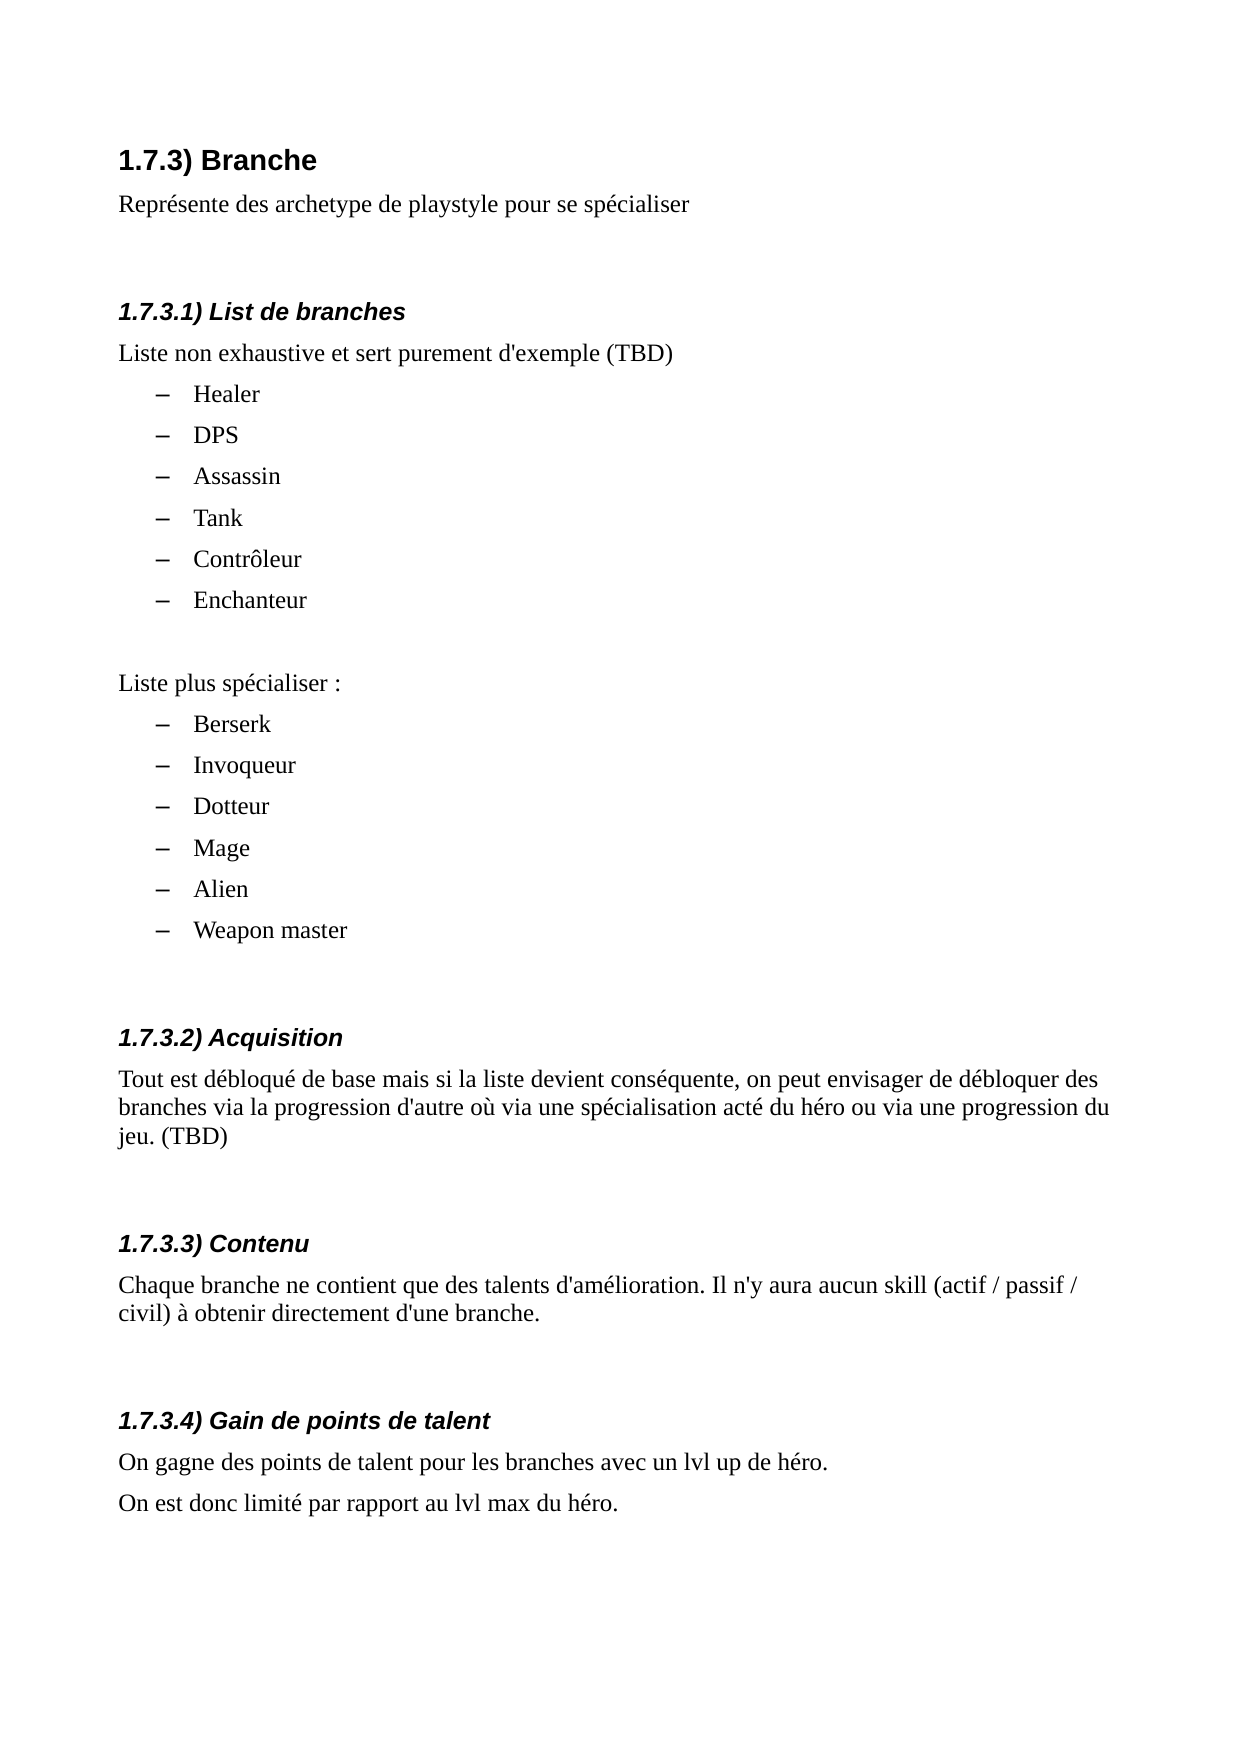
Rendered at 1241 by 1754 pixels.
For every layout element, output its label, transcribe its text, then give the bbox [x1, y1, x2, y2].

list Healer [156, 379, 1122, 408]
list Alien [156, 874, 1122, 903]
subtitle 1.7.3.1) List de branches [118, 297, 1122, 325]
list Mage [156, 833, 1122, 861]
list Berserk [156, 709, 1122, 738]
subtitle 1.7.3) Branche [118, 143, 1122, 177]
subtitle 1.7.3.4) Gain de points de talent [118, 1406, 1122, 1434]
list DPS [156, 420, 1122, 449]
list Weapon master [156, 915, 1122, 944]
list Contrôleur [156, 544, 1122, 573]
text On gagne des points de talent pour les branches avec un lvl up de héro. [118, 1447, 1122, 1476]
text Représente des archetype de playstyle pour se spécialiser [118, 189, 1122, 218]
text Chaque branche ne contient que des talents d'amélioration. Il n'y aura aucun skill (actif / passif / civil) à obtenir directement d'une branche. [118, 1270, 1122, 1327]
list Enchanteur [156, 585, 1122, 614]
subtitle 1.7.3.3) Contenu [118, 1229, 1122, 1257]
text On est donc limité par rapport au lvl max du héro. [118, 1488, 1122, 1517]
text Tout est débloqué de base mais si la liste devient conséquente, on peut envisager de débloquer des branches via la progression d'autre où via une spécialisation acté du héro ou via une progression du jeu. (TBD) [118, 1064, 1122, 1150]
subtitle 1.7.3.2) Acquisition [118, 1023, 1122, 1051]
list Dotteur [156, 791, 1122, 820]
list Tank [156, 503, 1122, 531]
list Invoqueur [156, 750, 1122, 779]
text Liste plus spécialiser : [118, 668, 1122, 696]
text Liste non exhaustive et sert purement d'exemple (TBD) [118, 338, 1122, 366]
list Assassin [156, 461, 1122, 490]
